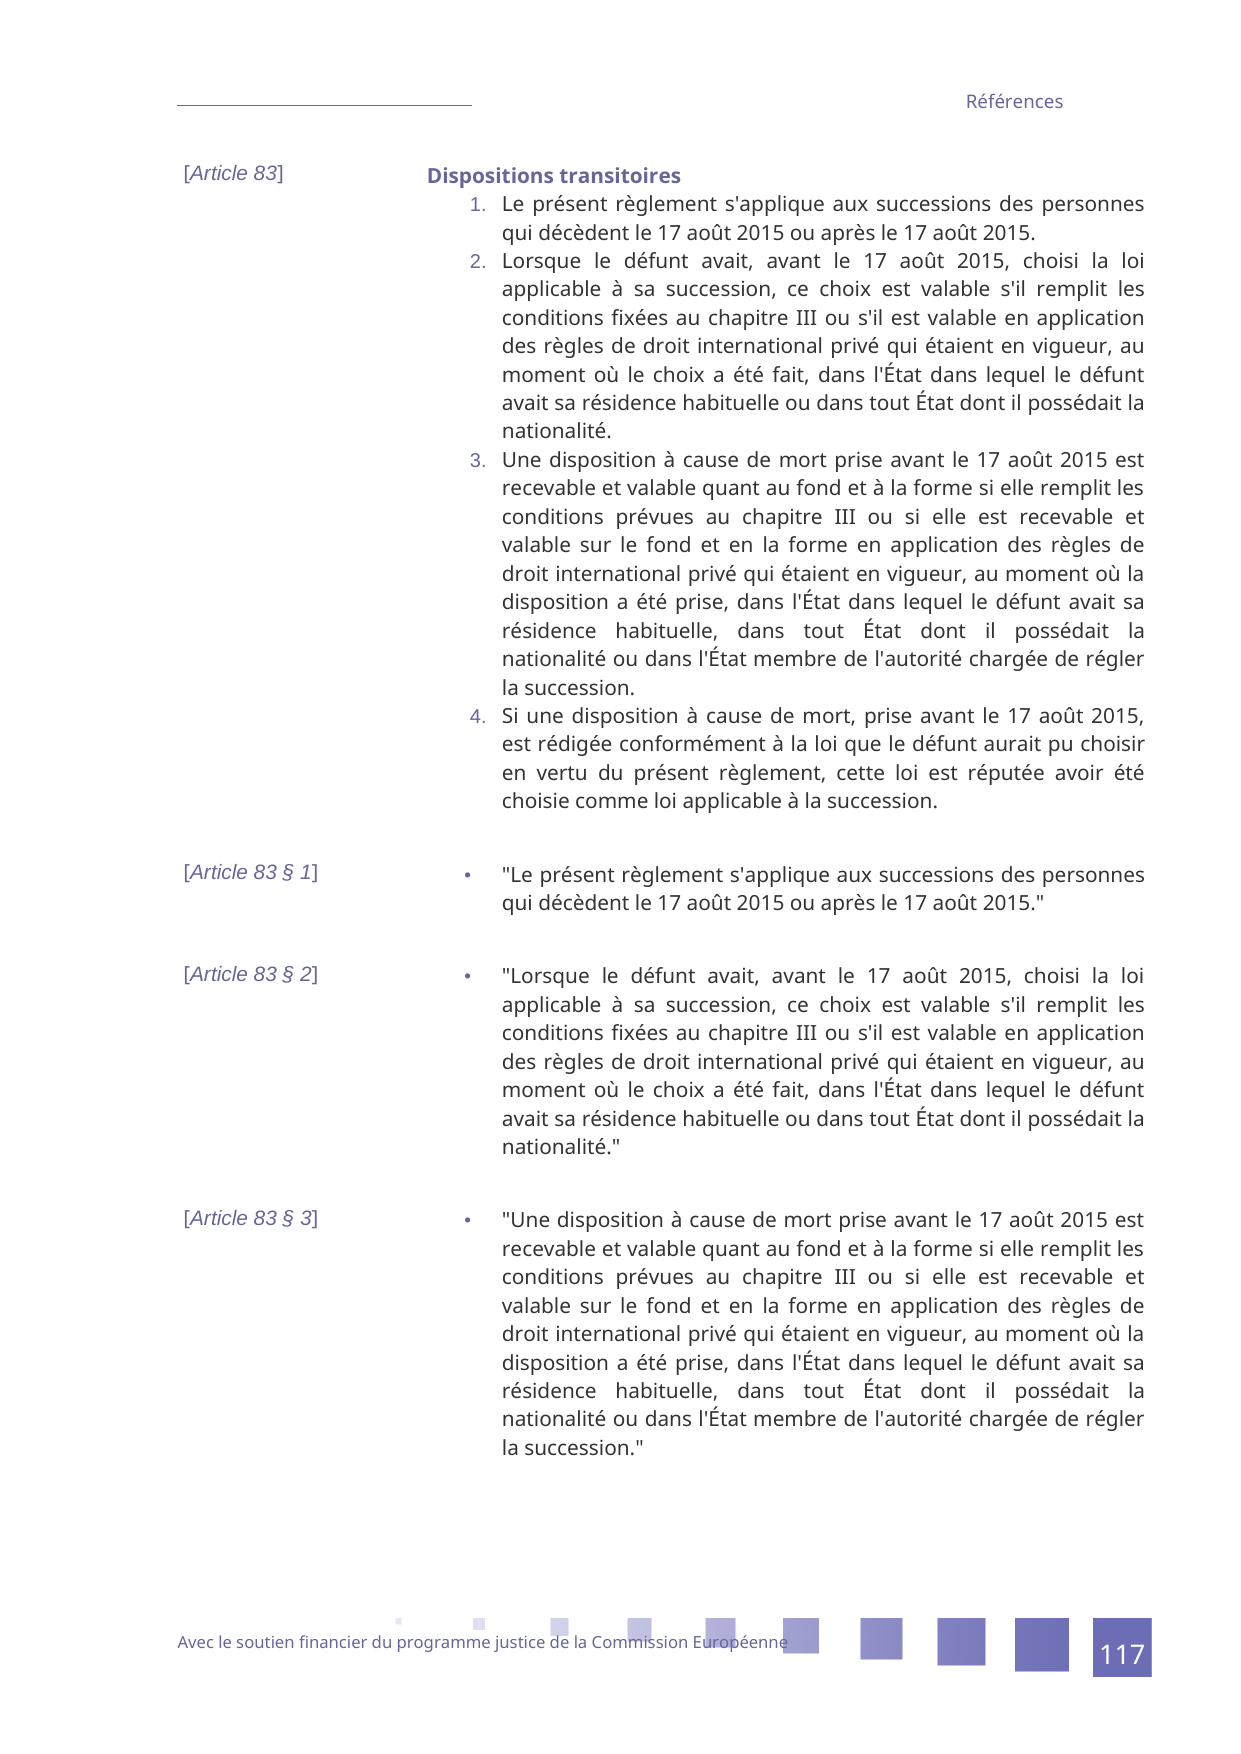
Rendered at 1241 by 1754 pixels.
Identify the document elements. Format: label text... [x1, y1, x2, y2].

table_header [Article 83 § 2] [178, 949, 421, 1169]
table_header "Le présent règlement s'applique aux successions des personnes qui décèdent le 17 août 2015 ou après le 17 août 2015." [422, 847, 1151, 925]
picture [351, 1618, 1152, 1678]
table_header [Article 83 § 3] [178, 1192, 421, 1469]
table_header "Une disposition à cause de mort prise avant le 17 août 2015 est recevable et valable quant au fond et à la forme si elle remplit les conditions prévues au chapitre III ou si elle est recevable et valable sur le fond et en la forme en application des règles de droit international privé qui étaient en vigueur, au moment où la disposition a été prise, dans l'État dans lequel le défunt avait sa résidence habituelle, dans tout État dont il possédait la nationalité ou dans l'État membre de l'autorité chargée de régler la succession." [422, 1192, 1151, 1469]
table_header [Article 83 § 1] [178, 847, 421, 925]
table_header Dispositions transitoires Le présent règlement s'applique aux successions des personnes qui décèdent le 17 août 2015 ou après le 17 août 2015. Lorsque le défunt avait, avant le 17 août 2015, choisi la loi applicable à sa succession, ce choix est valable s'il remplit les conditions fixées au chapitre III ou s'il est valable en application des règles de droit international privé qui étaient en vigueur, au moment où le choix a été fait, dans l'État dans lequel le défunt avait sa résidence habituelle ou dans tout État dont il possédait la nationalité. Une disposition à cause de mort prise avant le 17 août 2015 est recevable et valable quant au fond et à la forme si elle remplit les conditions prévues au chapitre III ou si elle est recevable et valable sur le fond et en la forme en application des règles de droit international privé qui étaient en vigueur, au moment où la disposition a été prise, dans l'État dans lequel le défunt avait sa résidence habituelle, dans tout État dont il possédait la nationalité ou dans l'État membre de l'autorité chargée de régler la succession. Si une disposition à cause de mort, prise avant le 17 août 2015, est rédigée conformément à la loi que le défunt aurait pu choisir en vertu du présent règlement, cette loi est réputée avoir été choisie comme loi applicable à la succession. [422, 148, 1151, 823]
table_header [Article 83] [178, 148, 421, 823]
table_header "Lorsque le défunt avait, avant le 17 août 2015, choisi la loi applicable à sa succession, ce choix est valable s'il remplit les conditions fixées au chapitre III ou s'il est valable en application des règles de droit international privé qui étaient en vigueur, au moment où le choix a été fait, dans l'État dans lequel le défunt avait sa résidence habituelle ou dans tout État dont il possédait la nationalité." [422, 949, 1151, 1169]
